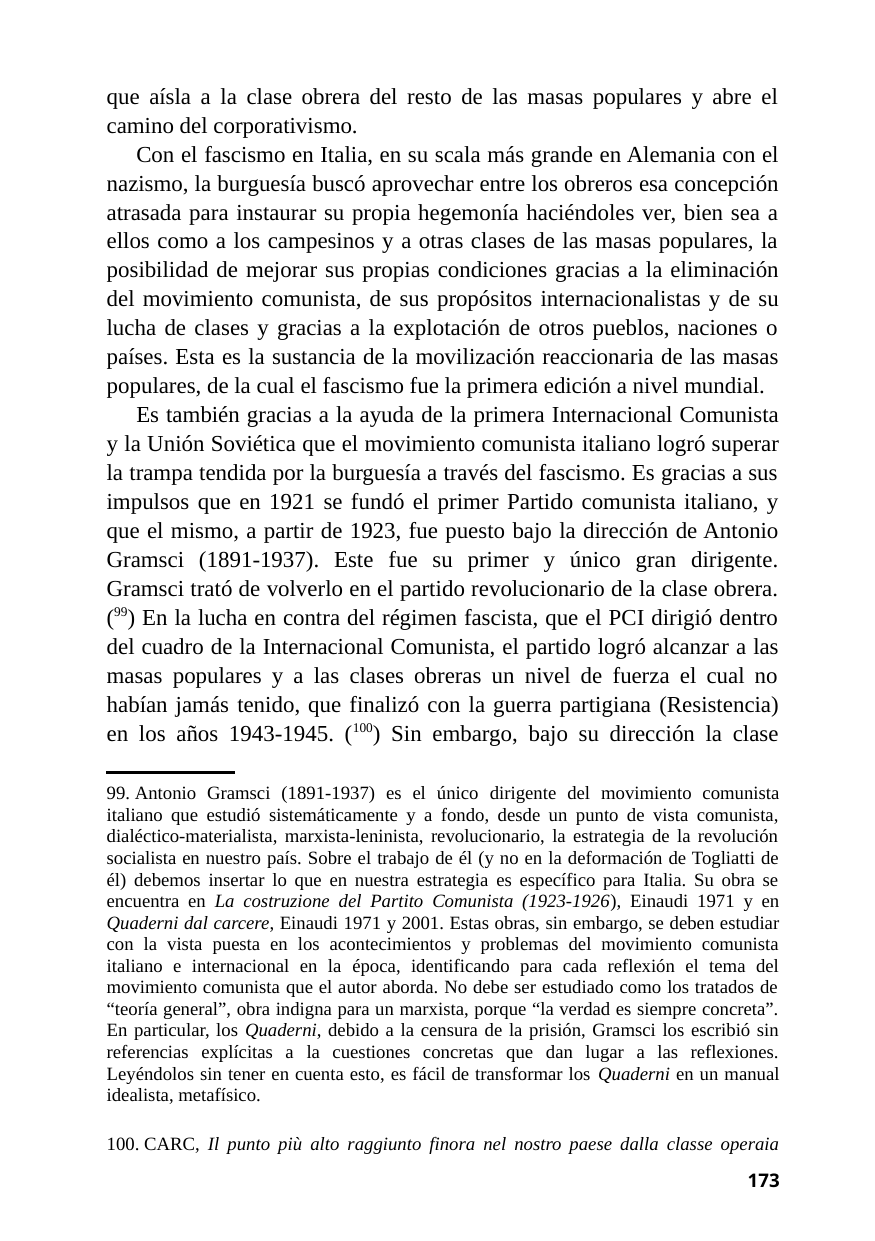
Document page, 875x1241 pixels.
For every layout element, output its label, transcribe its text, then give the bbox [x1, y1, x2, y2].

text Es también gracias a la ayuda de la primera Internacional Comunista y la Unión Soviética que el movimiento comunista italiano logró superar la trampa tendida por la burguesía a través del fascismo. Es gracias a sus impulsos que en 1921 se fundó el primer Partido comunista italiano, y que el mismo, a partir de 1923, fue puesto bajo la dirección de Antonio Gramsci (1891-1937). Este fue su primer y único gran dirigente. Gramsci trató de volverlo en el partido revolucionario de la clase obrera. () En la lucha en contra del régimen fascista, que el PCI dirigió dentro del cuadro de la Internacional Comunista, el partido logró alcanzar a las masas populares y a las clases obreras un nivel de fuerza el cual no habían jamás tenido, que finalizó con la guerra partigiana (Resistencia) en los años 1943-1945. () Sin embargo, bajo su dirección la clase [106, 401, 779, 746]
text que aísla a la clase obrera del resto de las masas populares y abre el camino del corporativismo. [106, 83, 779, 138]
text Antonio Gramsci (1891-1937) es el único dirigente del movimiento comunista italiano que estudió sistemáticamente y a fondo, desde un punto de vista comunista, dialéctico-materialista, marxista-leninista, revolucionario, la estrategia de la revolución socialista en nuestro país. Sobre el trabajo de él (y no en la deformación de Togliatti de él) debemos insertar lo que en nuestra estrategia es específico para Italia. Su obra se encuentra en La costruzione del Partito Comunista (1923-1926), Einaudi 1971 y en Quaderni dal carcere, Einaudi 1971 y 2001. Estas obras, sin embargo, se deben estudiar con la vista puesta en los acontecimientos y problemas del movimiento comunista italiano e internacional en la época, identificando para cada reflexión el tema del movimiento comunista que el autor aborda. No debe ser estudiado como los tratados de “teoría general”, obra indigna para un marxista, porque “la verdad es siempre concreta”. En particular, los Quaderni, debido a la censura de la prisión, Gramsci los escribió sin referencias explícitas a la cuestiones concretas que dan lugar a las reflexiones. Leyéndolos sin tener en cuenta esto, es fácil de transformar los Quaderni en un manual idealista, metafísico. [103, 779, 782, 1106]
text Con el fascismo en Italia, en su scala más grande en Alemania con el nazismo, la burguesía buscó aprovechar entre los obreros esa concepción atrasada para instaurar su propia hegemonía haciéndoles ver, bien sea a ellos como a los campesinos y a otras clases de las masas populares, la posibilidad de mejorar sus propias condiciones gracias a la eliminación del movimiento comunista, de sus propósitos internacionalistas y de su lucha de clases y gracias a la explotación de otros pueblos, naciones o países. Esta es la sustancia de la movilización reaccionaria de las masas populares, de la cual el fascismo fue la primera edición a nivel mundial. [106, 141, 779, 399]
text CARC, Il punto più alto raggiunto finora nel nostro paese dalla classe operaia [103, 1130, 782, 1157]
